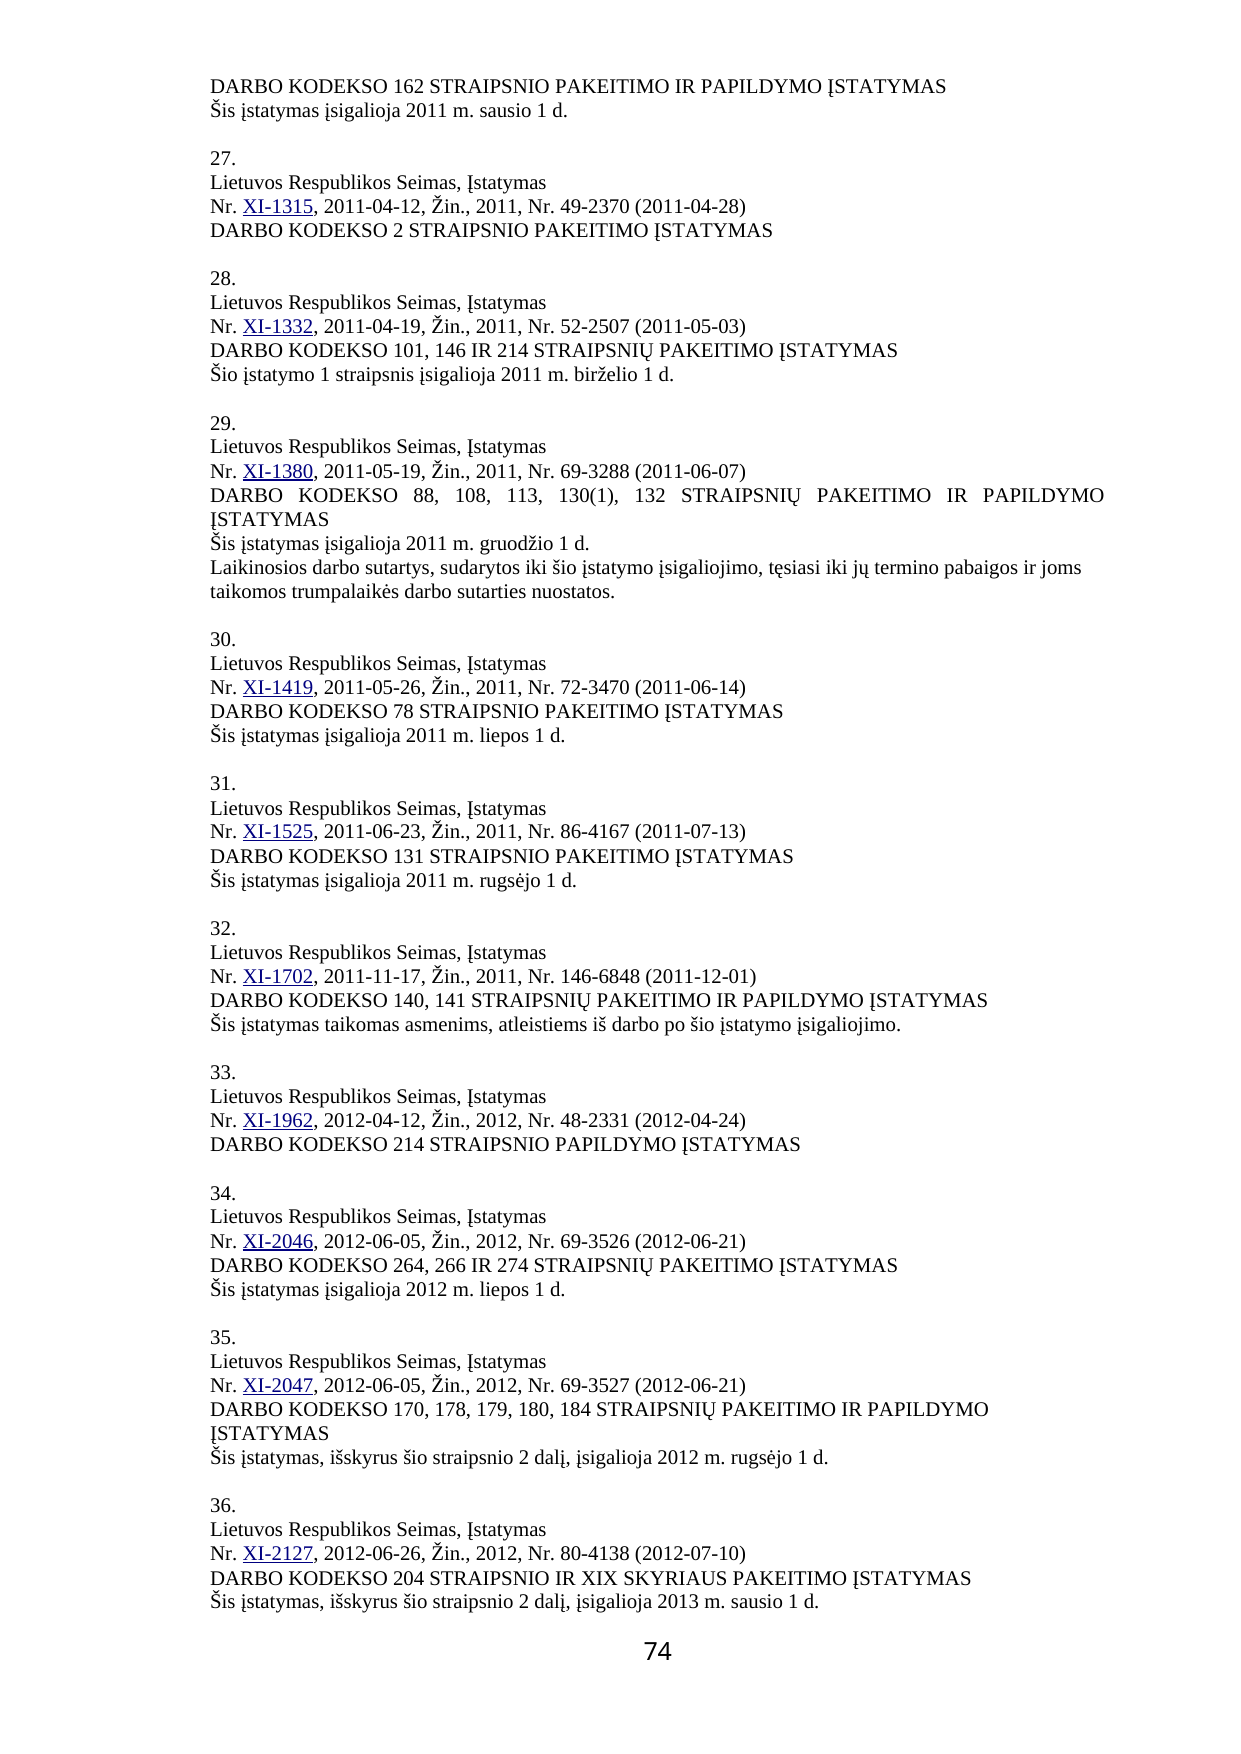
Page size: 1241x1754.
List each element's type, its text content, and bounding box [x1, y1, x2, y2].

text DARBO KODEKSO 264, 266 IR 274 STRAIPSNIŲ PAKEITIMO ĮSTATYMAS [210, 1253, 1106, 1277]
text Lietuvos Respublikos Seimas, Įstatymas [210, 1084, 1106, 1108]
text 36. [210, 1493, 1106, 1517]
text DARBO KODEKSO 131 STRAIPSNIO PAKEITIMO ĮSTATYMAS [210, 843, 1106, 868]
text Lietuvos Respublikos Seimas, Įstatymas [210, 1349, 1106, 1373]
text DARBO KODEKSO 2 STRAIPSNIO PAKEITIMO ĮSTATYMAS [210, 218, 1106, 242]
text Šio įstatymo 1 straipsnis įsigalioja 2011 m. birželio 1 d. [210, 362, 1106, 386]
text Šis įstatymas įsigalioja 2011 m. gruodžio 1 d. [210, 531, 1106, 555]
text Lietuvos Respublikos Seimas, Įstatymas [210, 940, 1106, 964]
text DARBO KODEKSO 140, 141 STRAIPSNIŲ PAKEITIMO IR PAPILDYMO ĮSTATYMAS [210, 988, 1106, 1012]
text Nr. XI-1702, 2011-11-17, Žin., 2011, Nr. 146-6848 (2011-12-01) [210, 964, 1106, 988]
text DARBO KODEKSO 101, 146 IR 214 STRAIPSNIŲ PAKEITIMO ĮSTATYMAS [210, 338, 1106, 362]
text Lietuvos Respublikos Seimas, Įstatymas [210, 651, 1106, 675]
text Lietuvos Respublikos Seimas, Įstatymas [210, 1517, 1106, 1541]
text Lietuvos Respublikos Seimas, Įstatymas [210, 434, 1106, 458]
text 33. [210, 1060, 1106, 1084]
text Šis įstatymas, išskyrus šio straipsnio 2 dalį, įsigalioja 2012 m. rugsėjo 1 d. [210, 1445, 1106, 1469]
text Lietuvos Respublikos Seimas, Įstatymas [210, 290, 1106, 314]
text 31. [210, 771, 1106, 795]
text Nr. XI-1962, 2012-04-12, Žin., 2012, Nr. 48-2331 (2012-04-24) [210, 1108, 1106, 1132]
text DARBO KODEKSO 214 STRAIPSNIO PAPILDYMO ĮSTATYMAS [210, 1132, 1106, 1156]
text DARBO KODEKSO 162 STRAIPSNIO PAKEITIMO IR PAPILDYMO ĮSTATYMAS [210, 73, 1106, 98]
text 29. [210, 410, 1106, 434]
text Lietuvos Respublikos Seimas, Įstatymas [210, 795, 1106, 819]
text DARBO KODEKSO 78 STRAIPSNIO PAKEITIMO ĮSTATYMAS [210, 699, 1106, 723]
text Nr. XI-1380, 2011-05-19, Žin., 2011, Nr. 69-3288 (2011-06-07) [210, 458, 1106, 483]
text DARBO KODEKSO 170, 178, 179, 180, 184 STRAIPSNIŲ PAKEITIMO IR PAPILDYMO ĮSTATYMAS [210, 1397, 1106, 1445]
text Nr. XI-1315, 2011-04-12, Žin., 2011, Nr. 49-2370 (2011-04-28) [210, 194, 1106, 218]
text Nr. XI-2046, 2012-06-05, Žin., 2012, Nr. 69-3526 (2012-06-21) [210, 1228, 1106, 1253]
text Šis įstatymas įsigalioja 2012 m. liepos 1 d. [210, 1277, 1106, 1301]
text Šis įstatymas įsigalioja 2011 m. rugsėjo 1 d. [210, 868, 1106, 892]
text Nr. XI-1419, 2011-05-26, Žin., 2011, Nr. 72-3470 (2011-06-14) [210, 675, 1106, 699]
text DARBO KODEKSO 88, 108, 113, 130(1), 132 STRAIPSNIŲ PAKEITIMO IR PAPILDYMO ĮSTATYMAS [210, 483, 1106, 531]
text Šis įstatymas įsigalioja 2011 m. sausio 1 d. [210, 98, 1106, 122]
text Lietuvos Respublikos Seimas, Įstatymas [210, 1204, 1106, 1228]
text Šis įstatymas taikomas asmenims, atleistiems iš darbo po šio įstatymo įsigaliojimo. [210, 1012, 1106, 1036]
text Nr. XI-2127, 2012-06-26, Žin., 2012, Nr. 80-4138 (2012-07-10) [210, 1541, 1106, 1565]
text Šis įstatymas įsigalioja 2011 m. liepos 1 d. [210, 723, 1106, 747]
text 35. [210, 1325, 1106, 1349]
text 28. [210, 266, 1106, 290]
text 34. [210, 1180, 1106, 1204]
text 30. [210, 627, 1106, 651]
text Nr. XI-1525, 2011-06-23, Žin., 2011, Nr. 86-4167 (2011-07-13) [210, 819, 1106, 843]
text Šis įstatymas, išskyrus šio straipsnio 2 dalį, įsigalioja 2013 m. sausio 1 d. [210, 1589, 1106, 1613]
text 32. [210, 916, 1106, 940]
text Lietuvos Respublikos Seimas, Įstatymas [210, 170, 1106, 194]
text 27. [210, 146, 1106, 170]
text Laikinosios darbo sutartys, sudarytos iki šio įstatymo įsigaliojimo, tęsiasi iki jų termino pabaigos ir joms taikomos trumpalaikės darbo sutarties nuostatos. [210, 555, 1106, 603]
text Nr. XI-1332, 2011-04-19, Žin., 2011, Nr. 52-2507 (2011-05-03) [210, 314, 1106, 338]
text Nr. XI-2047, 2012-06-05, Žin., 2012, Nr. 69-3527 (2012-06-21) [210, 1373, 1106, 1397]
text DARBO KODEKSO 204 STRAIPSNIO IR XIX SKYRIAUS PAKEITIMO ĮSTATYMAS [210, 1565, 1106, 1589]
